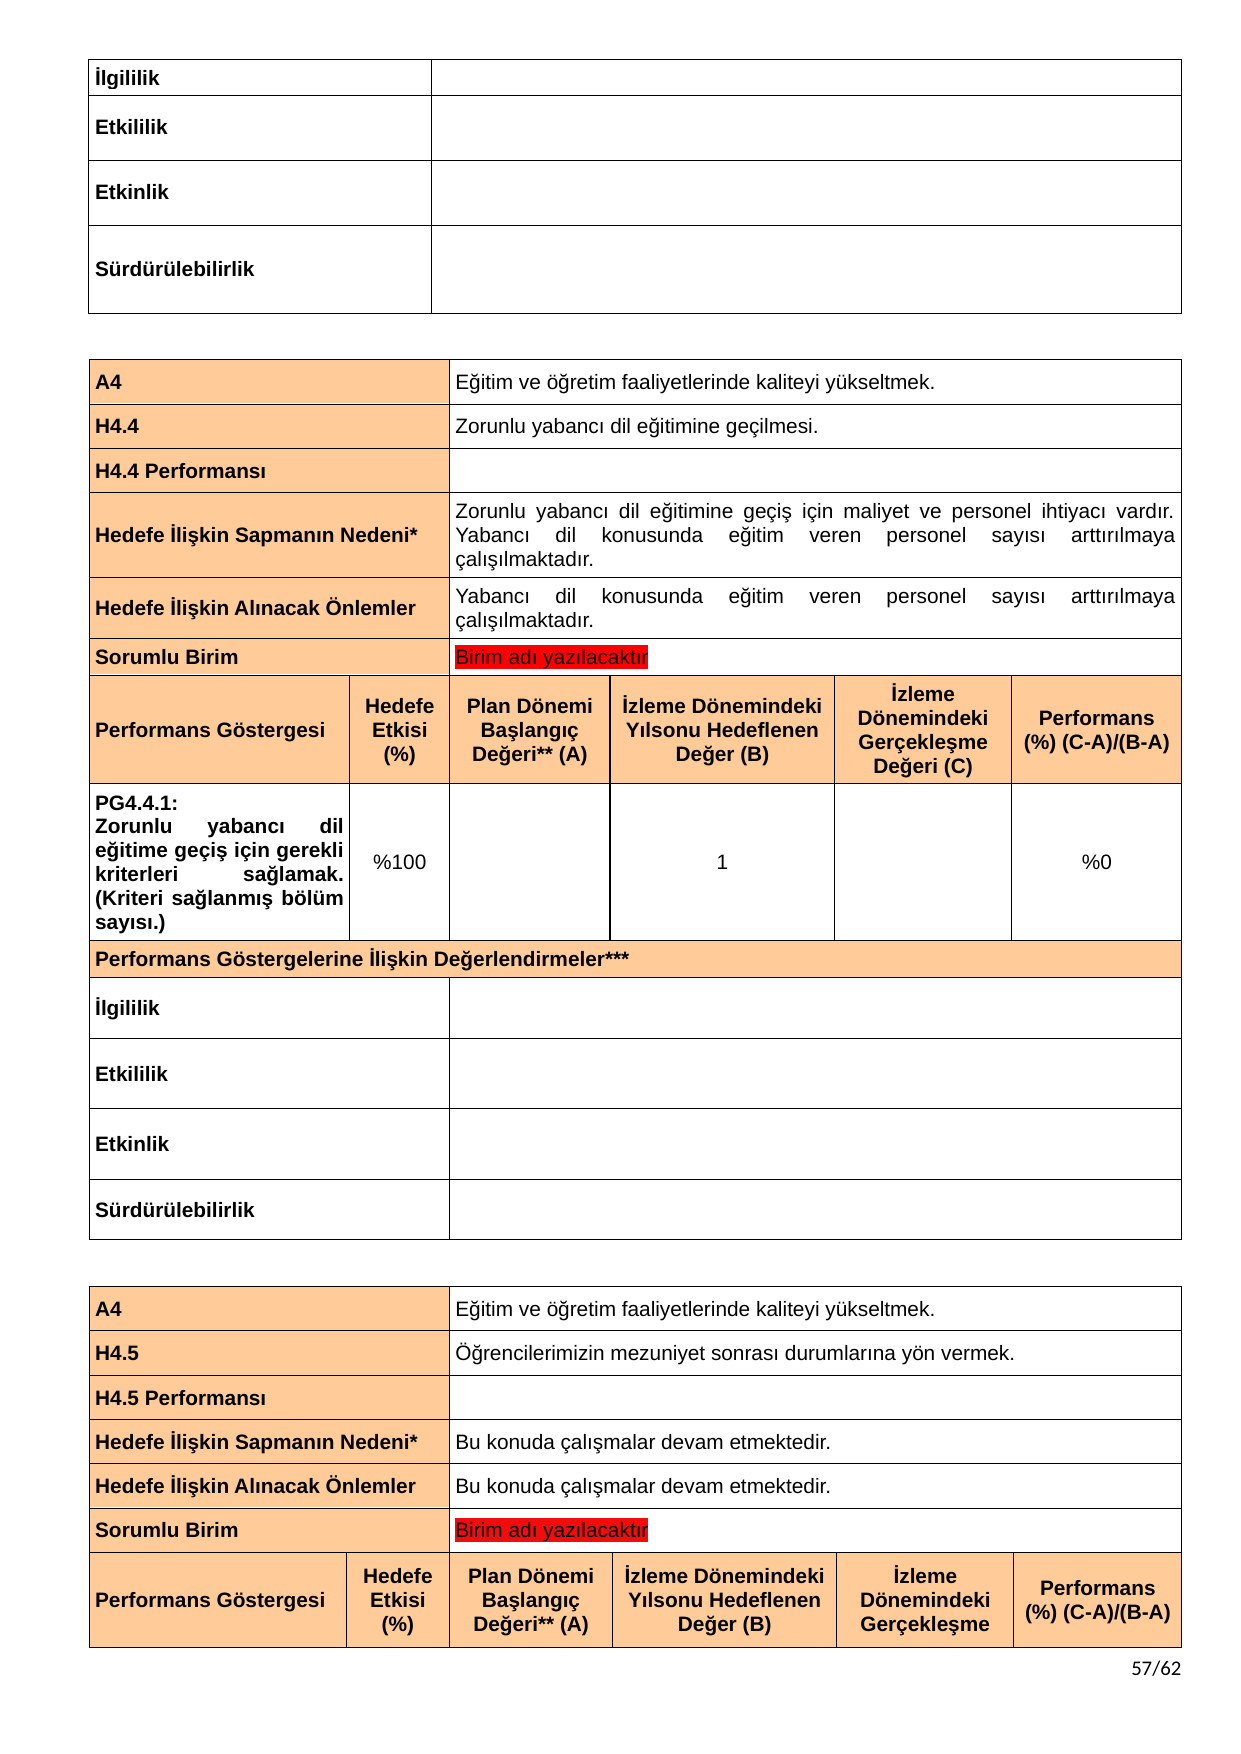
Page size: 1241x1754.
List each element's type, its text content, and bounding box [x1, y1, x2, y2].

table_cell [432, 96, 1181, 159]
table_cell [450, 1180, 1181, 1239]
table_cell [450, 978, 1181, 1038]
table_cell İlgililik [90, 978, 449, 1038]
table_cell [432, 60, 1181, 94]
table_cell Hedefe Etkisi (%) [350, 676, 449, 783]
table_cell H4.4 [90, 405, 449, 448]
table_cell Hedefe İlişkin Sapmanın Nedeni* [90, 493, 449, 577]
table_cell Hedefe İlişkin Sapmanın Nedeni* [90, 1420, 449, 1463]
table_cell Plan Dönemi Başlangıç Değeri** (A) [450, 676, 609, 783]
table_cell [450, 449, 1181, 492]
table_header A4 [90, 1287, 449, 1330]
table_cell Yabancı dil konusunda eğitim veren personel sayısı arttırılmaya çalışılmaktadır. [450, 578, 1181, 638]
table_cell İzleme Dönemindeki Yılsonu Hedeflenen Değer (B) [611, 676, 834, 783]
table_cell H4.5 Performansı [90, 1376, 449, 1419]
table_cell [450, 1109, 1181, 1178]
table_cell H4.5 [90, 1331, 449, 1375]
table_cell [432, 226, 1181, 313]
table_header Eğitim ve öğretim faaliyetlerinde kaliteyi yükseltmek. [450, 360, 1181, 403]
table_cell Birim adı yazılacaktır [450, 1509, 1181, 1552]
table_cell Sorumlu Birim [90, 639, 449, 674]
table_header Eğitim ve öğretim faaliyetlerinde kaliteyi yükseltmek. [450, 1287, 1181, 1330]
table_cell Sorumlu Birim [90, 1509, 449, 1552]
table_cell Etkinlik [89, 161, 431, 224]
table_cell Performans Göstergelerine İlişkin Değerlendirmeler*** [90, 941, 1181, 977]
table_cell %0 [1012, 784, 1181, 940]
table_cell Bu konuda çalışmalar devam etmektedir. [450, 1420, 1181, 1463]
table_cell Performans (%) (C-A)/(B-A) [1014, 1553, 1181, 1647]
table_cell Sürdürülebilirlik [89, 226, 431, 313]
table_cell [450, 1039, 1181, 1108]
table_cell İzleme Dönemindeki Gerçekleşme [837, 1553, 1013, 1647]
table_header A4 [90, 360, 449, 403]
table_cell [450, 784, 609, 940]
table_cell İzleme Dönemindeki Yılsonu Hedeflenen Değer (B) [613, 1553, 836, 1647]
table_cell Sürdürülebilirlik [90, 1180, 449, 1239]
table_cell Zorunlu yabancı dil eğitimine geçiş için maliyet ve personel ihtiyacı vardır. Yabancı dil konusunda eğitim veren personel sayısı arttırılmaya çalışılmaktadır. [450, 493, 1181, 577]
table_cell PG4.4.1: Zorunlu yabancı dil eğitime geçiş için gerekli kriterleri sağlamak. (Kriteri sağlanmış bölüm sayısı.) [90, 784, 349, 940]
table_cell [432, 161, 1181, 224]
table_cell [450, 1376, 1181, 1419]
table_cell Plan Dönemi Başlangıç Değeri** (A) [450, 1553, 612, 1647]
table_cell Birim adı yazılacaktır [450, 639, 1181, 674]
table_cell Hedefe İlişkin Alınacak Önlemler [90, 1464, 449, 1507]
table_cell Performans Göstergesi [90, 676, 349, 783]
table_cell İlgililik [89, 60, 431, 94]
table_cell 1 [611, 784, 834, 940]
table_cell Hedefe İlişkin Alınacak Önlemler [90, 578, 449, 638]
table_cell Etkililik [90, 1039, 449, 1108]
table_cell Bu konuda çalışmalar devam etmektedir. [450, 1464, 1181, 1507]
table_cell Etkililik [89, 96, 431, 159]
table_cell Etkinlik [90, 1109, 449, 1178]
table_cell %100 [350, 784, 449, 940]
table_cell Öğrencilerimizin mezuniyet sonrası durumlarına yön vermek. [450, 1331, 1181, 1375]
table_cell Hedefe Etkisi (%) [347, 1553, 449, 1647]
table_cell Performans (%) (C-A)/(B-A) [1012, 676, 1181, 783]
table_cell H4.4 Performansı [90, 449, 449, 492]
table_cell Performans Göstergesi [90, 1553, 346, 1647]
table_cell Zorunlu yabancı dil eğitimine geçilmesi. [450, 405, 1181, 448]
table_cell [835, 784, 1011, 940]
table_cell İzleme Dönemindeki Gerçekleşme Değeri (C) [835, 676, 1011, 783]
